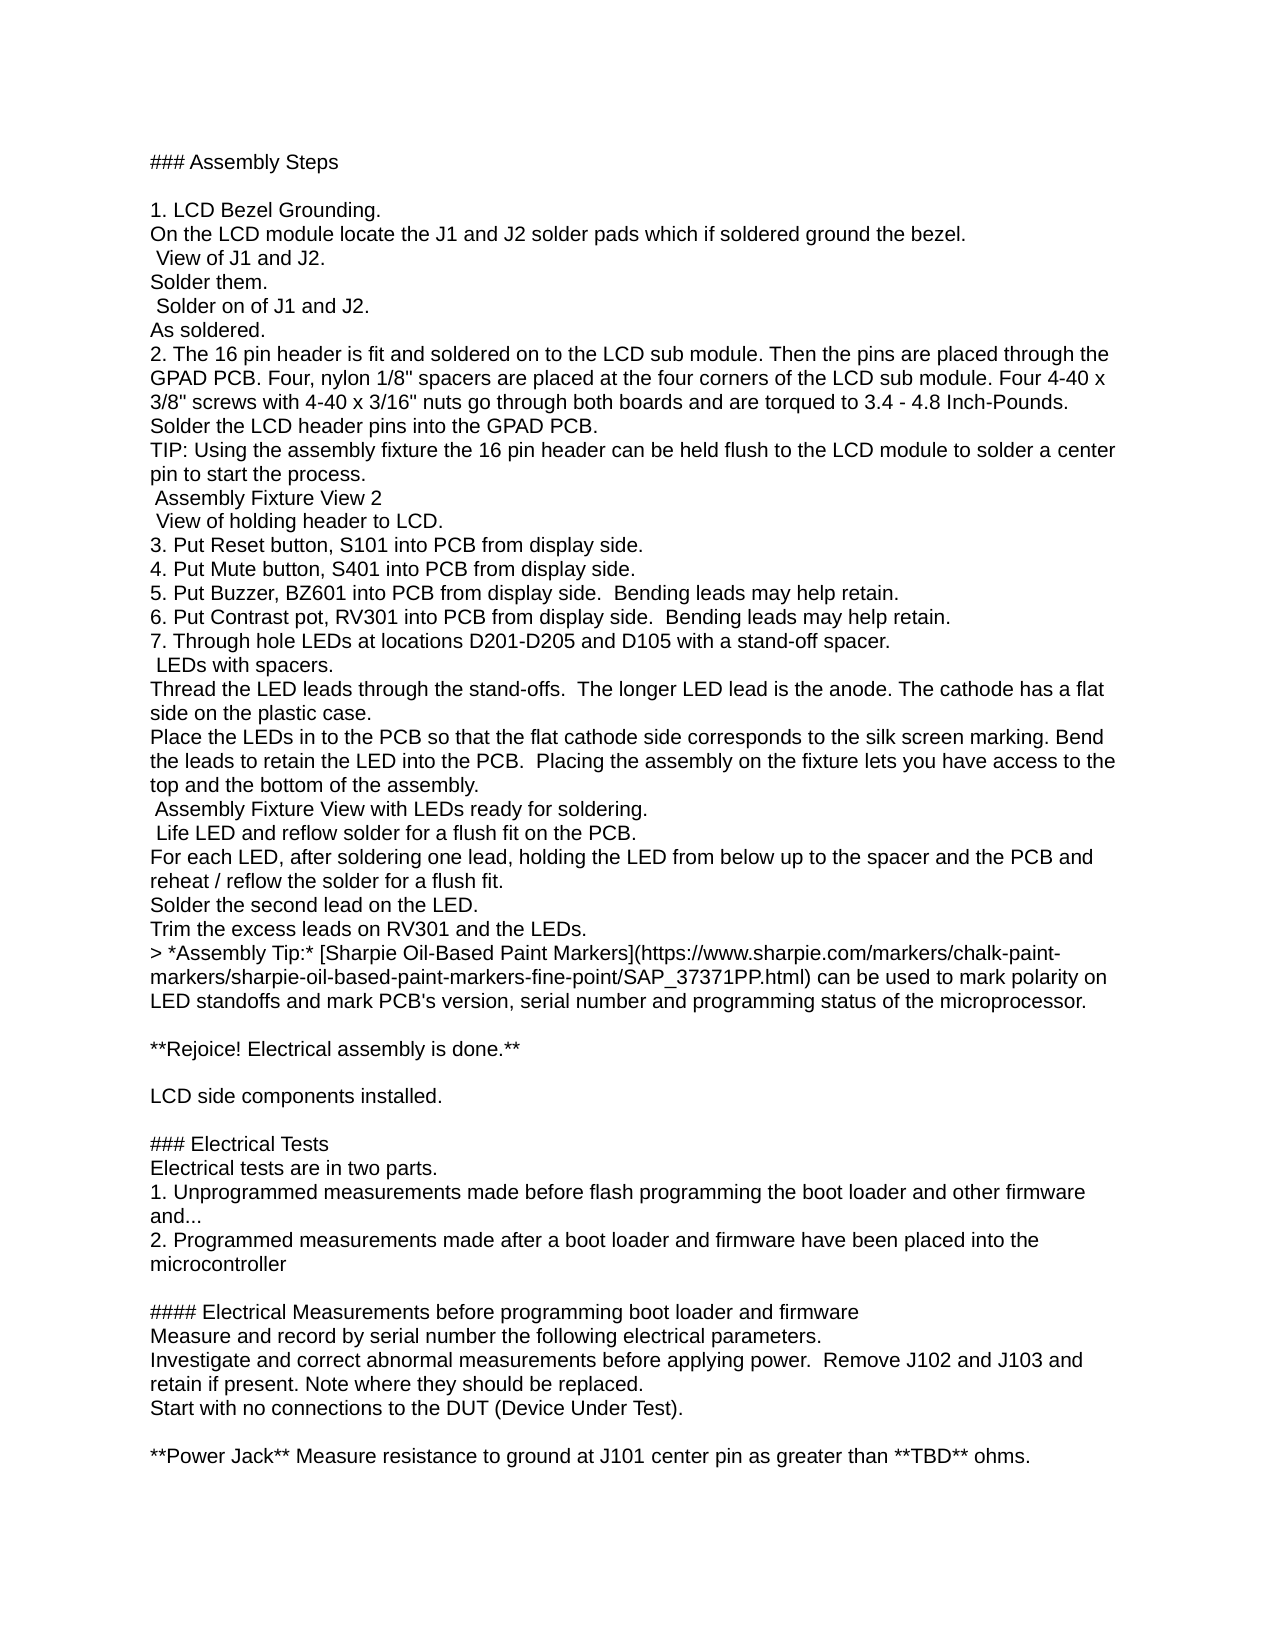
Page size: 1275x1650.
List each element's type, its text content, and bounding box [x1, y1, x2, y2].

list Solder the second lead on the LED. [150, 893, 1125, 917]
list > *Assembly Tip:* [Sharpie Oil-Based Paint Markers](https://www.sharpie.com/markers/chalk-paint-markers/sharpie-oil-based-paint-markers-fine-point/SAP_37371PP.html) can be used to mark polarity on LED standoffs and mark PCB's version, serial number and programming status of the microprocessor. [150, 941, 1125, 1012]
list For each LED, after soldering one lead, holding the LED from below up to the spacer and the PCB and reheat / reflow the solder for a flush fit. [150, 845, 1125, 893]
list 7. Through hole LEDs at locations D201-D205 and D105 with a stand-off spacer. [150, 629, 1125, 653]
list LEDs with spacers. [150, 653, 1125, 677]
list Investigate and correct abnormal measurements before applying power. Remove J102 and J103 and retain if present. Note where they should be replaced. [150, 1348, 1125, 1396]
list 1. Unprogrammed measurements made before flash programming the boot loader and other firmware and... [150, 1180, 1125, 1228]
list Life LED and reflow solder for a flush fit on the PCB. [150, 821, 1125, 845]
list LCD side components installed. [150, 1084, 1125, 1108]
list 4. Put Mute button, S401 into PCB from display side. [150, 557, 1125, 581]
list Electrical tests are in two parts. [150, 1156, 1125, 1180]
list #### Electrical Measurements before programming boot loader and firmware [150, 1300, 1125, 1324]
list Assembly Fixture View with LEDs ready for soldering. [150, 797, 1125, 821]
list 2. Programmed measurements made after a boot loader and firmware have been placed into the microcontroller [150, 1228, 1125, 1276]
list 1. LCD Bezel Grounding. [150, 198, 1125, 222]
list 3. Put Reset button, S101 into PCB from display side. [150, 533, 1125, 557]
list ### Assembly Steps [150, 150, 1125, 174]
list Start with no connections to the DUT (Device Under Test). [150, 1396, 1125, 1420]
list View of holding header to LCD. [150, 509, 1125, 533]
list 2. The 16 pin header is fit and soldered on to the LCD sub module. Then the pins are placed through the GPAD PCB. Four, nylon 1/8" spacers are placed at the four corners of the LCD sub module. Four 4-40 x 3/8" screws with 4-40 x 3/16" nuts go through both boards and are torqued to 3.4 - 4.8 Inch-Pounds. Solder the LCD header pins into the GPAD PCB. [150, 342, 1125, 437]
list View of J1 and J2. [150, 246, 1125, 270]
list On the LCD module locate the J1 and J2 solder pads which if soldered ground the bezel. [150, 222, 1125, 246]
list Trim the excess leads on RV301 and the LEDs. [150, 917, 1125, 941]
list Measure and record by serial number the following electrical parameters. [150, 1324, 1125, 1348]
list Solder on of J1 and J2. [150, 294, 1125, 318]
list 5. Put Buzzer, BZ601 into PCB from display side. Bending leads may help retain. [150, 581, 1125, 605]
list Place the LEDs in to the PCB so that the flat cathode side corresponds to the silk screen marking. Bend the leads to retain the LED into the PCB. Placing the assembly on the fixture lets you have access to the top and the bottom of the assembly. [150, 725, 1125, 797]
list TIP: Using the assembly fixture the 16 pin header can be held flush to the LCD module to solder a center pin to start the process. [150, 437, 1125, 485]
list **Power Jack** Measure resistance to ground at J101 center pin as greater than **TBD** ohms. [150, 1444, 1125, 1468]
list Solder them. [150, 270, 1125, 294]
list Assembly Fixture View 2 [150, 485, 1125, 509]
list 6. Put Contrast pot, RV301 into PCB from display side. Bending leads may help retain. [150, 605, 1125, 629]
list Thread the LED leads through the stand-offs. The longer LED lead is the anode. The cathode has a flat side on the plastic case. [150, 677, 1125, 725]
list **Rejoice! Electrical assembly is done.** [150, 1036, 1125, 1060]
list As soldered. [150, 318, 1125, 342]
list ### Electrical Tests [150, 1132, 1125, 1156]
